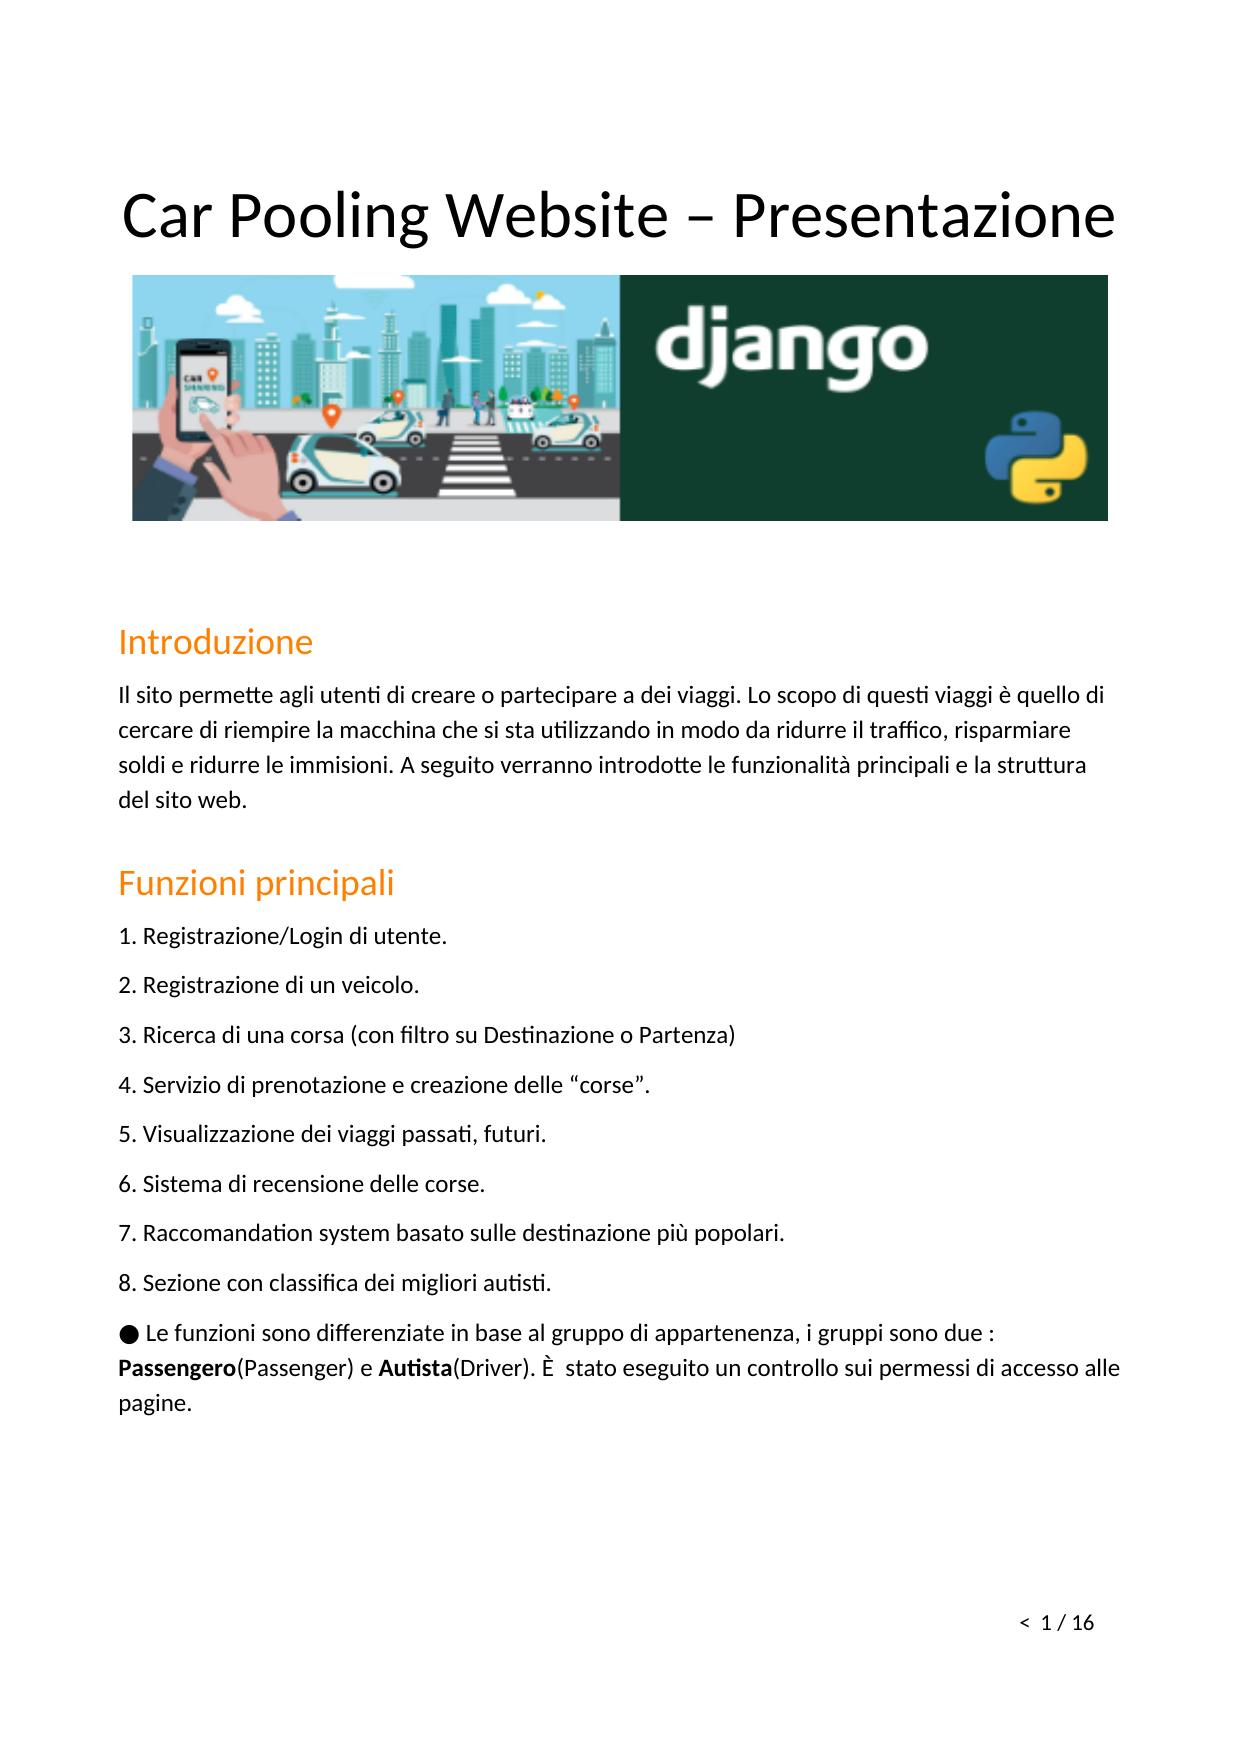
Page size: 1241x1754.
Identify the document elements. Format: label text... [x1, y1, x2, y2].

subtitle Funzioni principali [118, 859, 1122, 904]
text ● Le funzioni sono differenziate in base al gruppo di appartenenza, i gruppi sono due : Passengero(Passenger) e Autista(Driver). È stato eseguito un controllo sui permessi di accesso alle pagine. [118, 1317, 1122, 1417]
text 6. Sistema di recensione delle corse. [118, 1168, 1122, 1198]
text 7. Raccomandation system basato sulle destinazione più popolari. [118, 1218, 1122, 1248]
text Il sito permette agli utenti di creare o partecipare a dei viaggi. Lo scopo di questi viaggi è quello di cercare di riempire la macchina che si sta utilizzando in modo da ridurre il traffico, risparmiare soldi e ridurre le immisioni. A seguito verranno introdotte le funzionalità principali e la struttura del sito web. [118, 679, 1122, 814]
text 5. Visualizzazione dei viaggi passati, futuri. [118, 1118, 1122, 1149]
subtitle Introduzione [118, 618, 1122, 663]
text 8. Sezione con classifica dei migliori autisti. [118, 1267, 1122, 1298]
text 4. Servizio di prenotazione e creazione delle “corse”. [118, 1069, 1122, 1099]
text 2. Registrazione di un veicolo. [118, 970, 1122, 1000]
title Car Pooling Website – Presentazione [118, 173, 1122, 254]
text 1. Registrazione/Login di utente. [118, 920, 1122, 951]
picture [132, 275, 1108, 521]
text 3. Ricerca di una corsa (con filtro su Destinazione o Partenza) [118, 1019, 1122, 1050]
